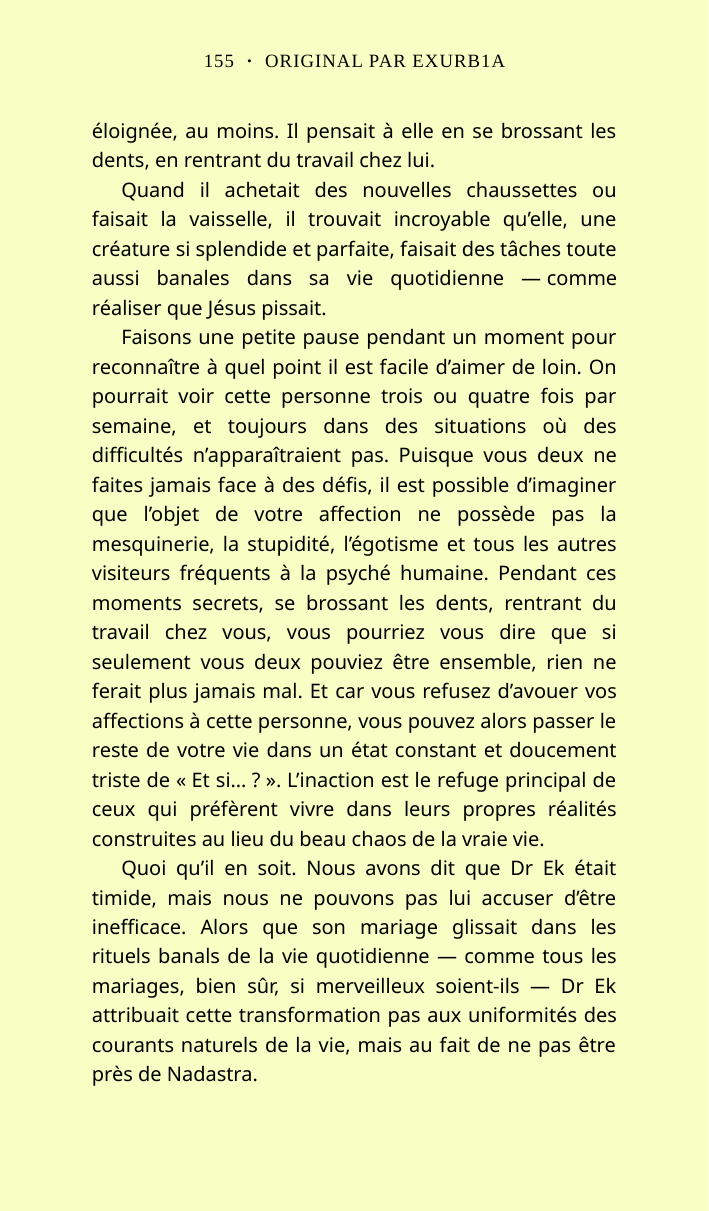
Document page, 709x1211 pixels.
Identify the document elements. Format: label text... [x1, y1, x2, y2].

text éloignée, au moins. Il pensait à elle en se brossant les dents, en rentrant du travail chez lui. [92, 115, 617, 174]
text Faisons une petite pause pendant un moment pour reconnaître à quel point il est facile d’aimer de loin. On pourrait voir cette personne trois ou quatre fois par semaine, et toujours dans des situations où des difficultés n’apparaîtraient pas. Puisque vous deux ne faites jamais face à des défis, il est possible d’imaginer que l’objet de votre affection ne possède pas la mesquinerie, la stupidité, l’égotisme et tous les autres visiteurs fréquents à la psyché humaine. Pendant ces moments secrets, se brossant les dents, rentrant du travail chez vous, vous pourriez vous dire que si seulement vous deux pouviez être ensemble, rien ne ferait plus jamais mal. Et car vous refusez d’avouer vos affections à cette personne, vous pouvez alors passer le reste de votre vie dans un état constant et doucement triste de « Et si… ? ». L’inaction est le refuge principal de ceux qui préfèrent vivre dans leurs propres réalités construites au lieu du beau chaos de la vraie vie. [92, 321, 617, 852]
text Quoi qu’il en soit. Nous avons dit que Dr Ek était timide, mais nous ne pouvons pas lui accuser d’être inefficace. Alors que son mariage glissait dans les rituels banals de la vie quotidienne — comme tous les mariages, bien sûr, si merveilleux soient-ils — Dr Ek attribuait cette transformation pas aux uniformités des courants naturels de la vie, mais au fait de ne pas être près de Nadastra. [92, 852, 617, 1088]
text Quand il achetait des nouvelles chaussettes ou faisait la vaisselle, il trouvait incroyable qu’elle, une créature si splendide et parfaite, faisait des tâches toute aussi banales dans sa vie quotidienne — comme réaliser que Jésus pissait. [92, 174, 617, 321]
